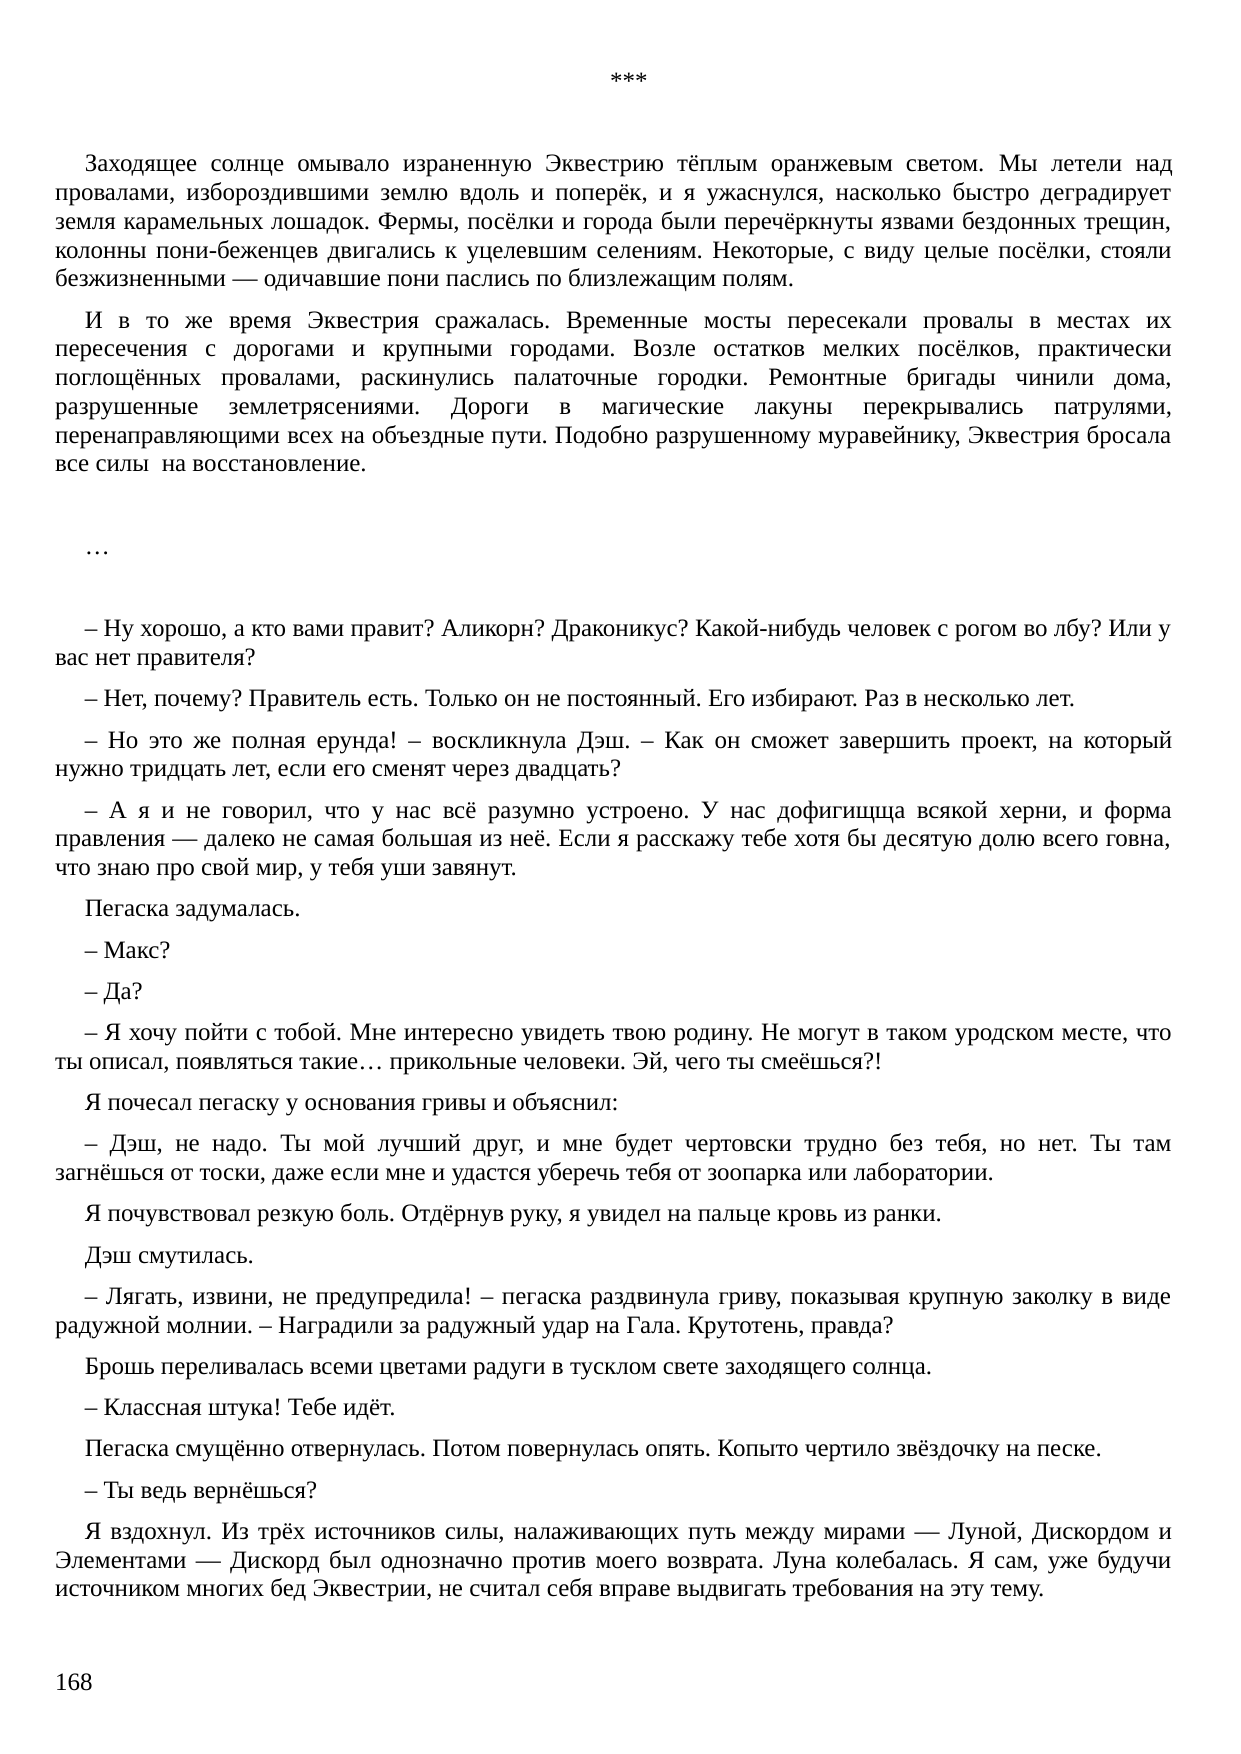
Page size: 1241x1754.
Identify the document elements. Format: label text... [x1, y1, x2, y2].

text И в то же время Эквестрия сражалась. Временные мосты пересекали провалы в местах их пересечения с дорогами и крупными городами. Возле остатков мелких посёлков, практически поглощённых провалами, раскинулись палаточные городки. Ремонтные бригады чинили дома, разрушенные землетрясениями. Дороги в магические лакуны перекрывались патрулями, перенаправляющими всех на объездные пути. Подобно разрушенному муравейнику, Эквестрия бросала все силы на восстановление. [55, 305, 1173, 477]
text – Я хочу пойти с тобой. Мне интересно увидеть твою родину. Не могут в таком уродском месте, что ты описал, появляться такие… прикольные человеки. Эй, чего ты смеёшься?! [55, 1017, 1173, 1075]
text Пегаска смущённо отвернулась. Потом повернулась опять. Копыто чертило звёздочку на песке. [55, 1433, 1173, 1462]
text – Да? [55, 976, 1173, 1005]
text – Макс? [55, 935, 1173, 963]
text *** [55, 66, 1173, 95]
text Заходящее солнце омывало израненную Эквестрию тёплым оранжевым светом. Мы летели над провалами, избороздившими землю вдоль и поперёк, и я ужаснулся, насколько быстро деградирует земля карамельных лошадок. Фермы, посёлки и города были перечёркнуты язвами бездонных трещин, колонны пони-беженцев двигались к уцелевшим селениям. Некоторые, с виду целые посёлки, стояли безжизненными — одичавшие пони паслись по близлежащим полям. [55, 148, 1173, 292]
text Я почесал пегаску у основания гривы и объяснил: [55, 1087, 1173, 1116]
text Пегаска задумалась. [55, 893, 1173, 922]
text – Лягать, извини, не предупредила! – пегаска раздвинула гриву, показывая крупную заколку в виде радужной молнии. – Наградили за радужный удар на Гала. Крутотень, правда? [55, 1281, 1173, 1338]
text – А я и не говорил, что у нас всё разумно устроено. У нас дофигищща всякой херни, и форма правления — далеко не самая большая из неё. Если я расскажу тебе хотя бы десятую долю всего говна, что знаю про свой мир, у тебя уши завянут. [55, 795, 1173, 881]
text Я почувствовал резкую боль. Отдёрнув руку, я увидел на пальце кровь из ранки. [55, 1198, 1173, 1227]
text – Дэш, не надо. Ты мой лучший друг, и мне будет чертовски трудно без тебя, но нет. Ты там загнёшься от тоски, даже если мне и удастся уберечь тебя от зоопарка или лаборатории. [55, 1128, 1173, 1186]
text Я вздохнул. Из трёх источников силы, налаживающих путь между мирами — Луной, Дискордом и Элементами — Дискорд был однозначно против моего возврата. Луна колебалась. Я сам, уже будучи источником многих бед Эквестрии, не считал себя вправе выдвигать требования на эту тему. [55, 1516, 1173, 1602]
text – Но это же полная ерунда! – воскликнула Дэш. – Как он сможет завершить проект, на который нужно тридцать лет, если его сменят через двадцать? [55, 725, 1173, 782]
text … [55, 531, 1173, 560]
text – Нет, почему? Правитель есть. Только он не постоянный. Его избирают. Раз в несколько лет. [55, 683, 1173, 712]
text – Ты ведь вернёшься? [55, 1475, 1173, 1503]
text Дэш смутилась. [55, 1240, 1173, 1268]
text – Ну хорошо, а кто вами правит? Аликорн? Драконикус? Какой-нибудь человек с рогом во лбу? Или у вас нет правителя? [55, 613, 1173, 671]
text – Классная штука! Тебе идёт. [55, 1392, 1173, 1421]
text Брошь переливалась всеми цветами радуги в тусклом свете заходящего солнца. [55, 1351, 1173, 1380]
